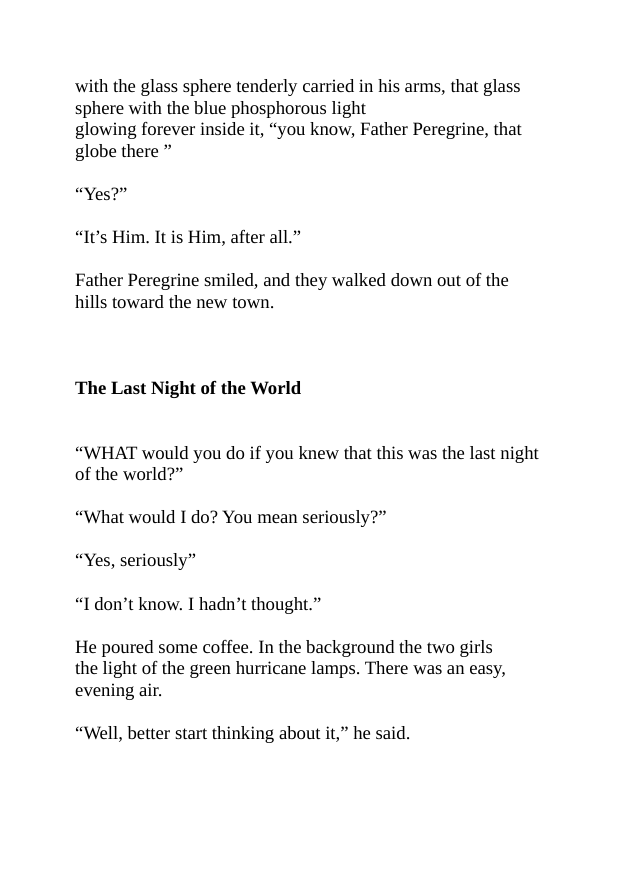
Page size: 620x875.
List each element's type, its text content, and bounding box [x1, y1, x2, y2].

text with the glass sphere tenderly carried in his arms, that glass sphere with the blue phosphorous light glowing forever inside it, “you know, Father Peregrine, that globe there ” “Yes?” “It’s Him. It is Him, after all.” Father Peregrine smiled, and they walked down out of the hills toward the new town. The Last Night of the World “WHAT would you do if you knew that this was the last night of the world?” “What would I do? You mean seriously?” “Yes, seriously” “I don’t know. I hadn’t thought.” He poured some coffee. In the background the two girls the light of the green hurricane lamps. There was an easy, evening air. “Well, better start thinking about it,” he said. [75, 75, 544, 743]
